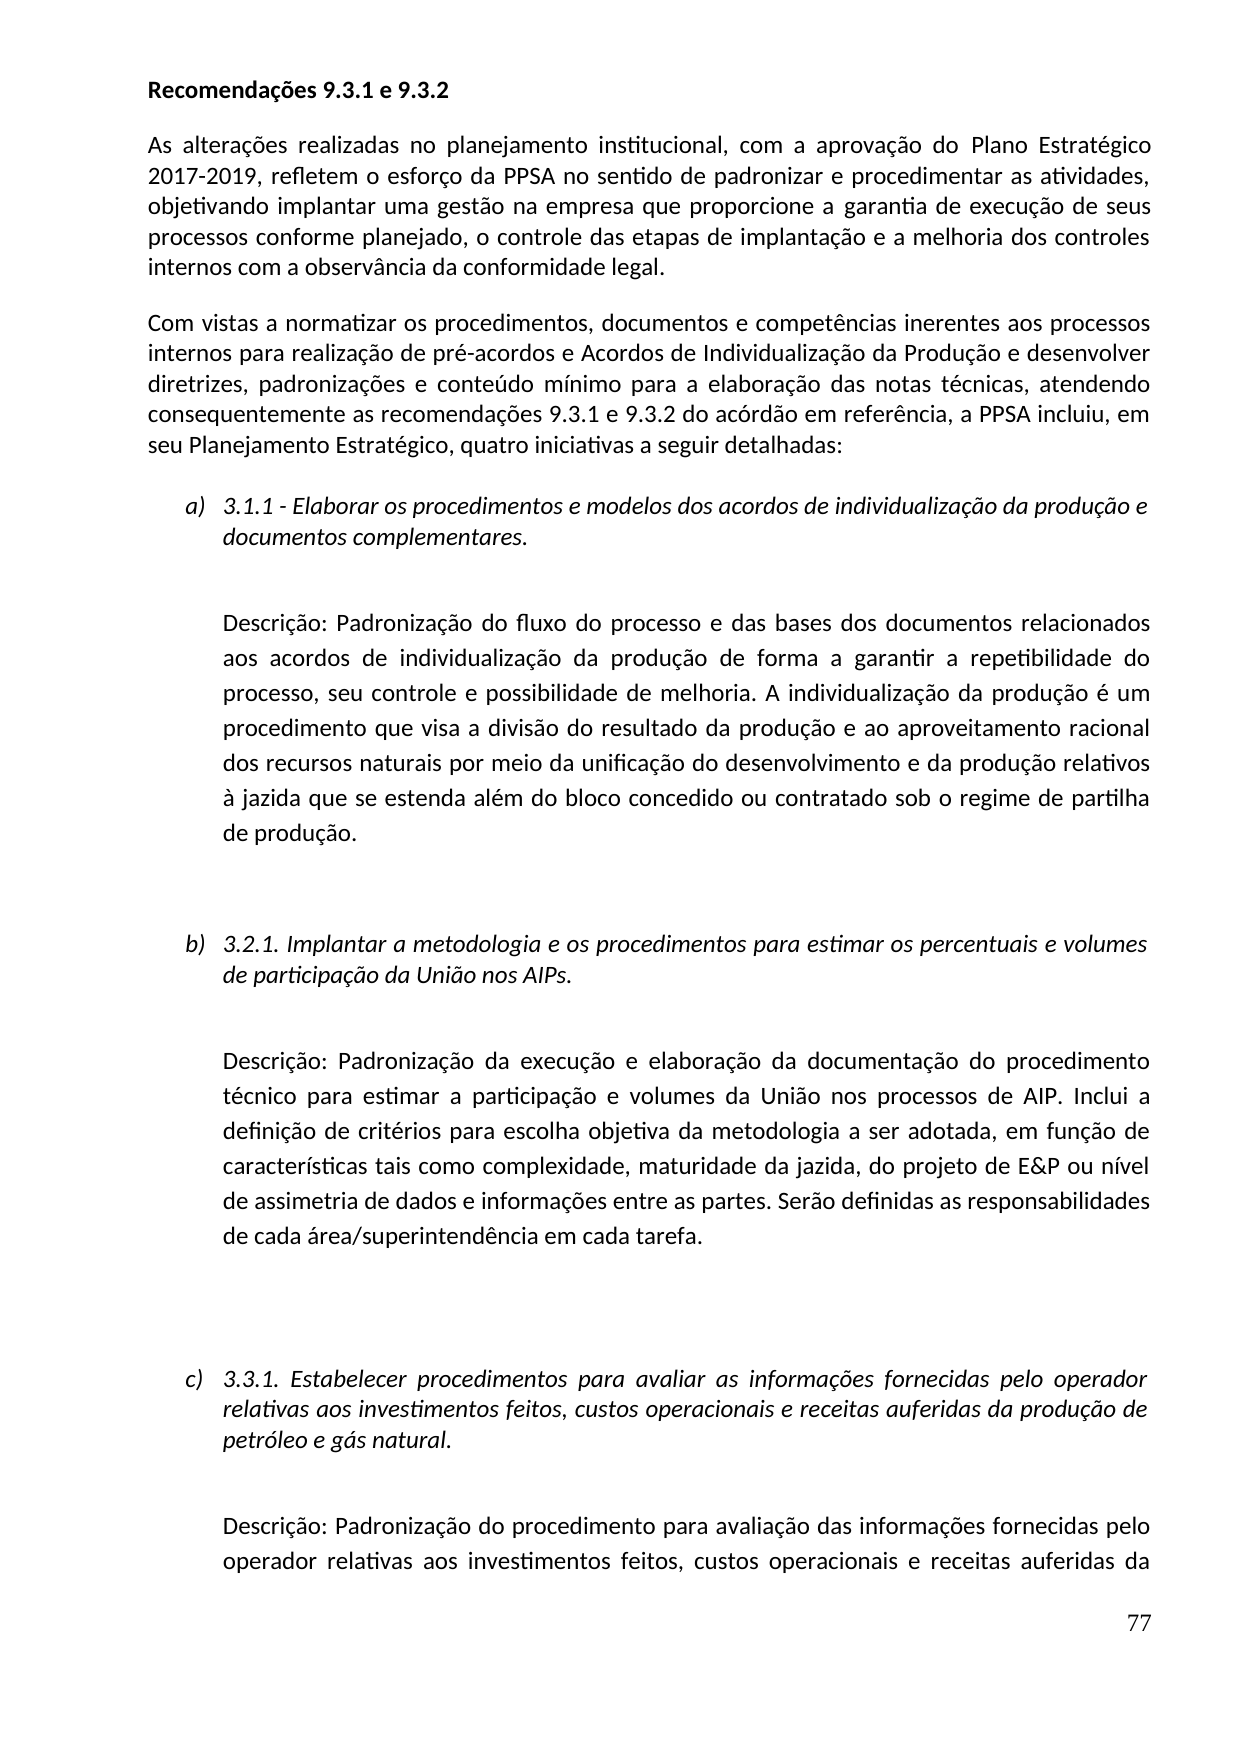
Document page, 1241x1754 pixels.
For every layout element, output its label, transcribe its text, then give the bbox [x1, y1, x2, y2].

list Descrição: Padronização do fluxo do processo e das bases dos documentos relacionados aos acordos de individualização da produção de forma a garantir a repetibilidade do processo, seu controle e possibilidade de melhoria. A individualização da produção é um procedimento que visa a divisão do resultado da produção e ao aproveitamento racional dos recursos naturais por meio da unificação do desenvolvimento e da produção relativos à jazida que se estenda além do bloco concedido ou contratado sob o regime de partilha de produção. [223, 607, 1152, 847]
list 3.3.1. Estabelecer procedimentos para avaliar as informações fornecidas pelo operador relativas aos investimentos feitos, custos operacionais e receitas auferidas da produção de petróleo e gás natural. [185, 1363, 1152, 1454]
text Com vistas a normatizar os procedimentos, documentos e competências inerentes aos processos internos para realização de pré-acordos e Acordos de Individualização da Produção e desenvolver diretrizes, padronizações e conteúdo mínimo para a elaboração das notas técnicas, atendendo consequentemente as recomendações 9.3.1 e 9.3.2 do acórdão em referência, a PPSA incluiu, em seu Planejamento Estratégico, quatro iniciativas a seguir detalhadas: [148, 307, 1152, 459]
list 3.1.1 - Elaborar os procedimentos e modelos dos acordos de individualização da produção e documentos complementares. [185, 490, 1152, 551]
list Descrição: Padronização da execução e elaboração da documentação do procedimento técnico para estimar a participação e volumes da União nos processos de AIP. Inclui a definição de critérios para escolha objetiva da metodologia a ser adotada, em função de características tais como complexidade, maturidade da jazida, do projeto de E&P ou nível de assimetria de dados e informações entre as partes. Serão definidas as responsabilidades de cada área/superintendência em cada tarefa. [223, 1046, 1152, 1251]
list 3.2.1. Implantar a metodologia e os procedimentos para estimar os percentuais e volumes de participação da União nos AIPs. [185, 929, 1152, 990]
text As alterações realizadas no planejamento institucional, com a aprovação do Plano Estratégico 2017-2019, refletem o esforço da PPSA no sentido de padronizar e procedimentar as atividades, objetivando implantar uma gestão na empresa que proporcione a garantia de execução de seus processos conforme planejado, o controle das etapas de implantação e a melhoria dos controles internos com a observância da conformidade legal. [148, 129, 1152, 282]
text Recomendações 9.3.1 e 9.3.2 [148, 74, 1152, 104]
list Descrição: Padronização do procedimento para avaliação das informações fornecidas pelo operador relativas aos investimentos feitos, custos operacionais e receitas auferidas da [223, 1510, 1152, 1576]
